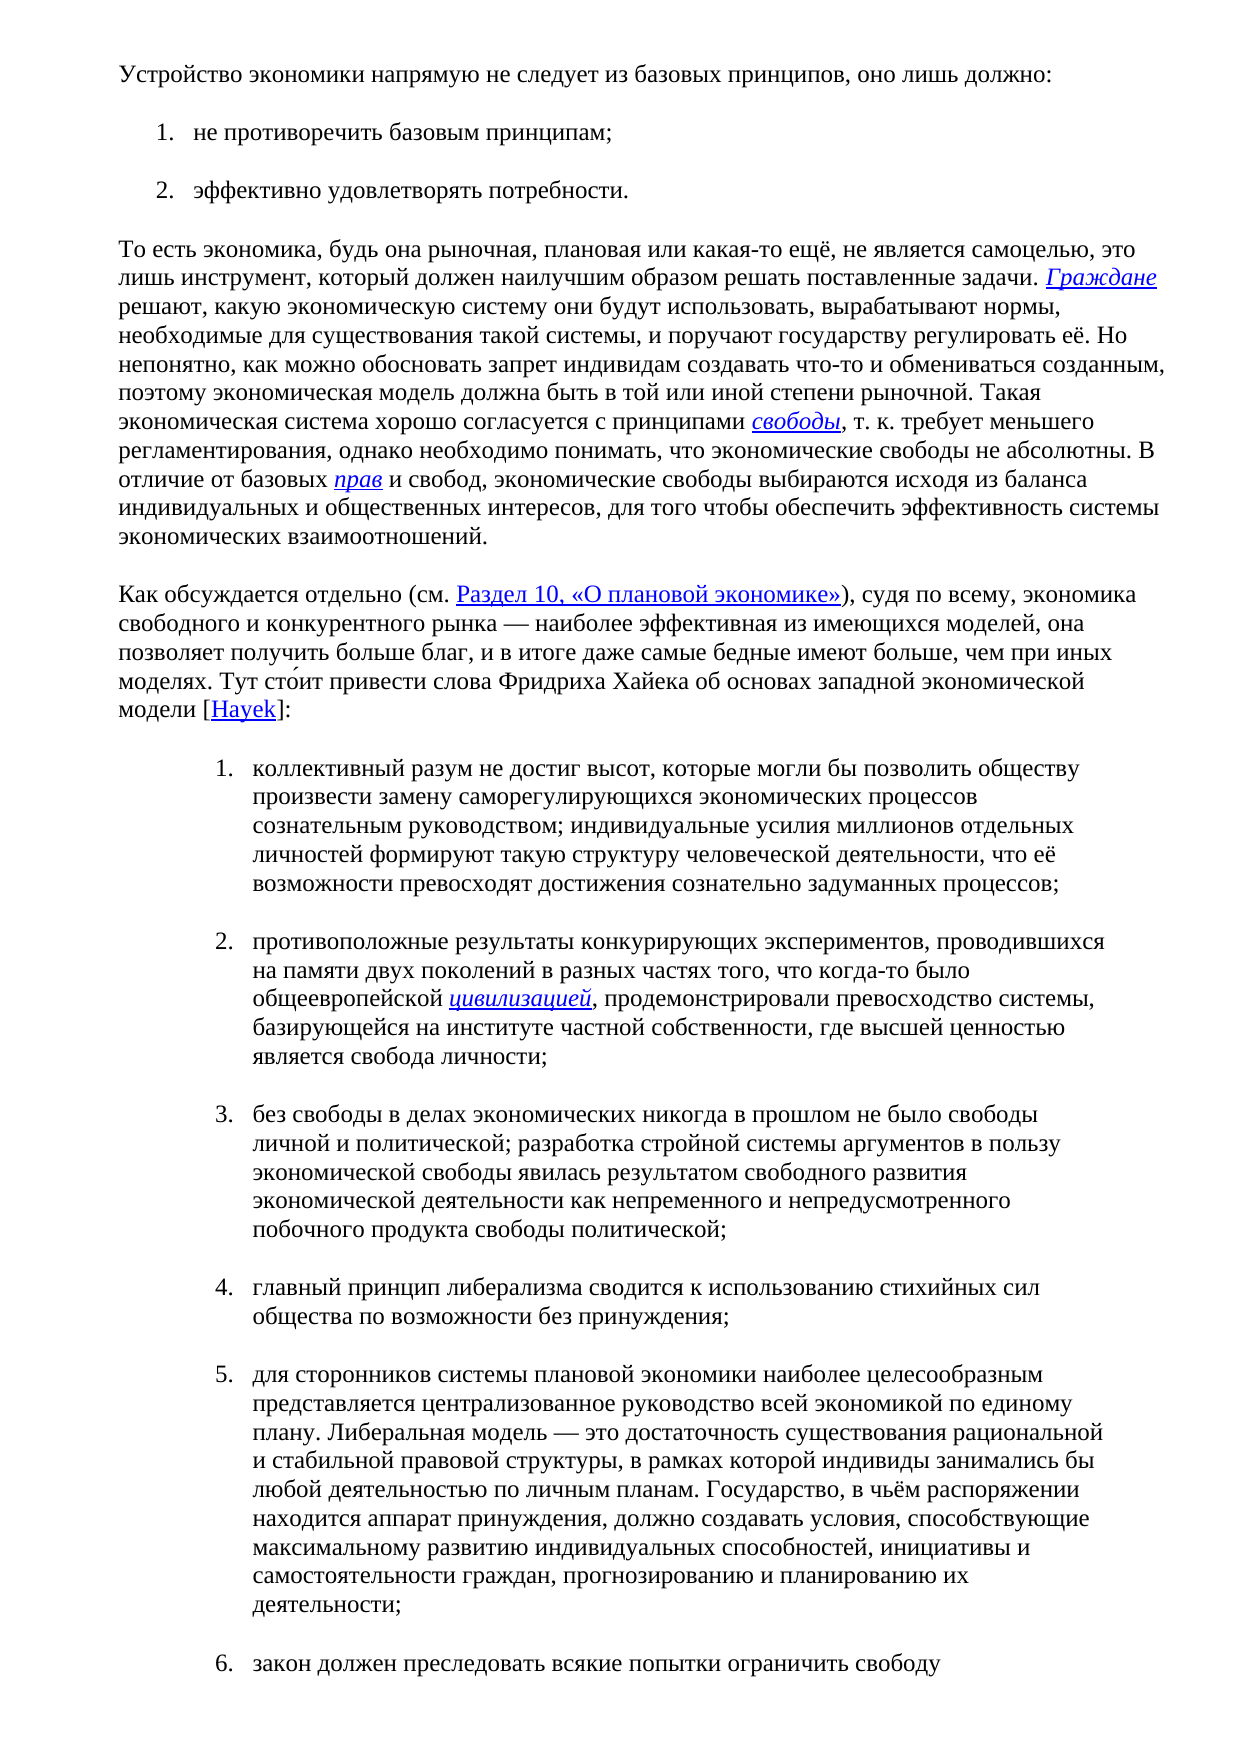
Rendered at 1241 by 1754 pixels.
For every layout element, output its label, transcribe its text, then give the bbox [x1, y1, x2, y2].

text Устройство экономики напрямую не следует из базовых принципов, оно лишь должно: [118, 59, 1181, 88]
list для сторонников системы плановой экономики наиболее целесообразным представляется централизованное руководство всей экономикой по единому плану. Либеральная модель — это достаточность существования рациональной и стабильной правовой структуры, в рамках которой индивиды занимались бы любой деятельностью по личным планам. Государство, в чьём распоряжении находится аппарат принуждения, должно создавать условия, способствующие максимальному развитию индивидуальных способностей, инициативы и самостоятельности граждан, прогнозированию и планированию их деятельности; [215, 1359, 1122, 1618]
list эффективно удовлетворять потребности. [156, 176, 1181, 204]
text Как обсуждается отдельно (см. Раздел 10, «О плановой экономике»), судя по всему, экономика свободного и конкурентного рынка — наиболее эффективная из имеющихся моделей, она позволяет получить больше благ, и в итоге даже самые бедные имеют больше, чем при иных моделях. Тут сто́ит привести слова Фридриха Хайека об основах западной экономической модели [Hayek]: [118, 579, 1181, 723]
list противоположные результаты конкурирующих экспериментов, проводившихся на памяти двух поколений в разных частях того, что когда-то было общеевропейской цивилизацией, продемонстрировали превосходство системы, базирующейся на институте частной собственности, где высшей ценностью является свобода личности; [215, 926, 1122, 1070]
list главный принцип либерализма сводится к использованию стихийных сил общества по возможности без принуждения; [215, 1272, 1122, 1330]
list не противоречить базовым принципам; [156, 117, 1181, 146]
text То есть экономика, будь она рыночная, плановая или какая-то ещё, не является самоцелью, это лишь инструмент, который должен наилучшим образом решать поставленные задачи. Граждане решают, какую экономическую систему они будут использовать, вырабатывают нормы, необходимые для существования такой системы, и поручают государству регулировать её. Но непонятно, как можно обосновать запрет индивидам создавать что-то и обмениваться созданным, поэтому экономическая модель должна быть в той или иной степени рыночной. Такая экономическая система хорошо согласуется с принципами свободы, т. к. требует меньшего регламентирования, однако необходимо понимать, что экономические свободы не абсолютны. В отличие от базовых прав и свобод, экономические свободы выбираются исходя из баланса индивидуальных и общественных интересов, для того чтобы обеспечить эффективность системы экономических взаимоотношений. [118, 234, 1181, 550]
list коллективный разум не достиг высот, которые могли бы позволить обществу произвести замену саморегулирующихся экономических процессов сознательным руководством; индивидуальные усилия миллионов отдельных личностей формируют такую структуру человеческой деятельности, что её возможности превосходят достижения сознательно задуманных процессов; [215, 753, 1122, 896]
list без свободы в делах экономических никогда в прошлом не было свободы личной и политической; разработка стройной системы аргументов в пользу экономической свободы явилась результатом свободного развития экономической деятельности как непременного и непредусмотренного побочного продукта свободы политической; [215, 1099, 1122, 1243]
list закон должен преследовать всякие попытки ограничить свободу [215, 1648, 1122, 1676]
